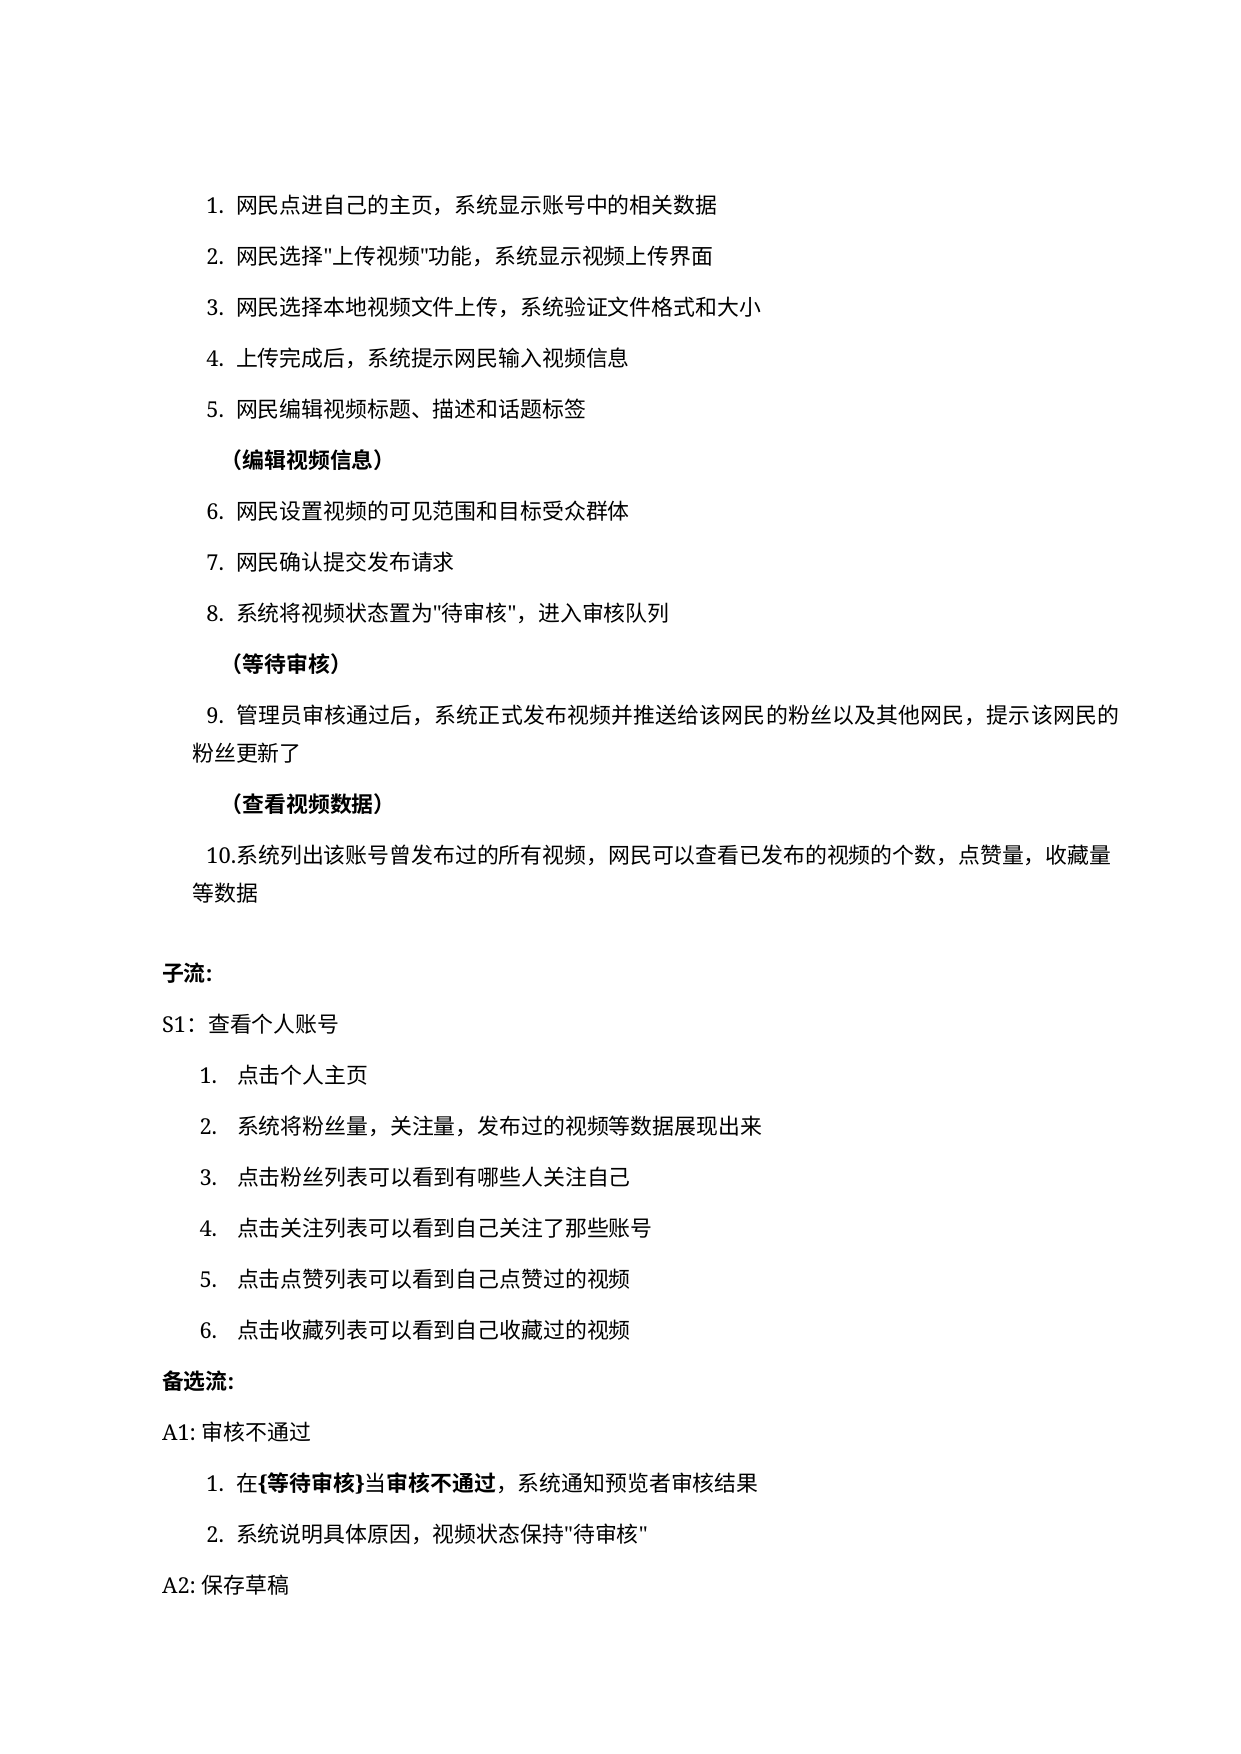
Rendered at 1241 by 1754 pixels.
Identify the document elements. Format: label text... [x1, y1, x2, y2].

list 网民选择本地视频文件上传，系统验证文件格式和大小 [162, 290, 1122, 321]
list 网民选择"上传视频"功能，系统显示视频上传界面 [162, 239, 1122, 270]
list 系统列出该账号曾发布过的所有视频，网民可以查看已发布的视频的个数，点赞量，收藏量等数据 [162, 838, 1122, 908]
text 备选流: [118, 1364, 1122, 1396]
list （等待审核） [162, 647, 1122, 679]
list 上传完成后，系统提示网民输入视频信息 [162, 341, 1122, 372]
list （查看视频数据） [162, 787, 1122, 819]
list 管理员审核通过后，系统正式发布视频并推送给该网民的粉丝以及其他网民，提示该网民的粉丝更新了 [162, 698, 1122, 768]
text A2: 保存草稿 [118, 1568, 1122, 1600]
list 网民编辑视频标题、描述和话题标签 [162, 392, 1122, 423]
list 系统将视频状态置为"待审核"，进入审核队列 [162, 596, 1122, 628]
list 系统说明具体原因，视频状态保持"待审核" [162, 1517, 1122, 1549]
list 点击粉丝列表可以看到有哪些人关注自己 [199, 1160, 1122, 1191]
list 网民确认提交发布请求 [162, 545, 1122, 577]
list 网民点进自己的主页，系统显示账号中的相关数据 [162, 188, 1122, 219]
text S1：查看个人账号 [118, 1007, 1122, 1038]
list 点击个人主页 [199, 1058, 1122, 1089]
list 点击收藏列表可以看到自己收藏过的视频 [199, 1313, 1122, 1344]
list （编辑视频信息） [162, 443, 1122, 474]
list 网民设置视频的可见范围和目标受众群体 [162, 494, 1122, 526]
list 系统将粉丝量，关注量，发布过的视频等数据展现出来 [199, 1109, 1122, 1140]
text A1: 审核不通过 [118, 1415, 1122, 1447]
list 点击点赞列表可以看到自己点赞过的视频 [199, 1262, 1122, 1293]
list 点击关注列表可以看到自己关注了那些账号 [199, 1211, 1122, 1242]
list 在{等待审核}当审核不通过，系统通知预览者审核结果 [162, 1466, 1122, 1498]
text 子流: [118, 956, 1122, 987]
